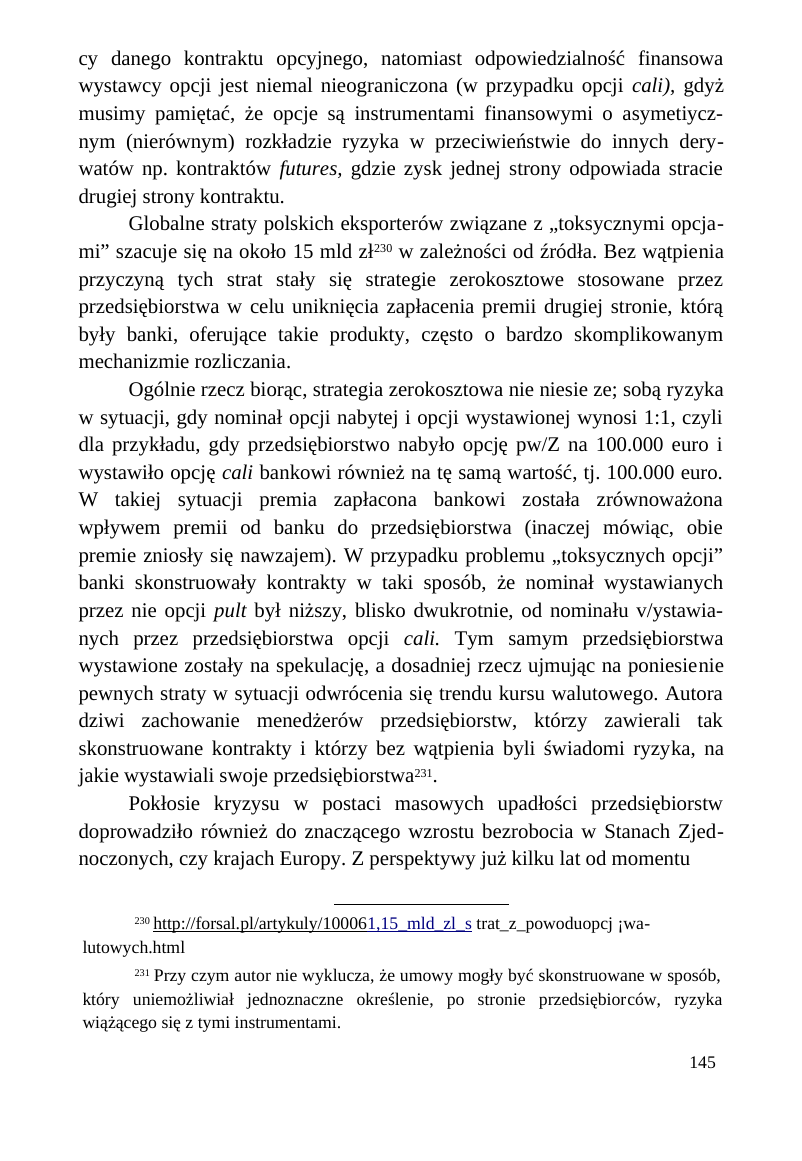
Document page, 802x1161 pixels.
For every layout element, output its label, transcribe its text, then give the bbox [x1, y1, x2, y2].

text 230 http://forsal.pl/artykuly/100061,15_mld_zl_s trat_z_powoduopcj ¡wa­lutowych.html [82, 913, 722, 957]
text Globalne straty polskich eksporterów związane z „toksycznymi opcja­mi” szacuje się na około 15 mld zł230 w zależności od źródła. Bez wątpie­nia przyczyną tych strat stały się strategie zerokosztowe stosowane przez przedsiębiorstwa w celu uniknięcia zapłacenia premii drugiej stronie, którą były banki, oferujące takie produkty, często o bardzo skomplikowanym mechanizmie rozliczania. [78, 211, 724, 373]
text Ogólnie rzecz biorąc, strategia zerokosztowa nie niesie ze; sobą ry­zyka w sytuacji, gdy nominał opcji nabytej i opcji wystawionej wynosi 1:1, czyli dla przykładu, gdy przedsiębiorstwo nabyło opcję pw/Z na 100.000 euro i wystawiło opcję cali bankowi również na tę samą wartość, tj. 100.000 euro. W takiej sytuacji premia zapłacona bankowi została zrównoważona wpływem premii od banku do przedsiębiorstwa (inaczej mówiąc, obie premie zniosły się nawzajem). W przypadku problemu „toksycznych opcji” banki skonstruowały kontrakty w taki sposób, że nominał wystawianych przez nie opcji pult był niższy, blisko dwukrotnie, od nominału v/ystawia- nych przez przedsiębiorstwa opcji cali. Tym samym przedsiębiorstwa wystawione zostały na spekulację, a dosadniej rzecz ujmując na poniesie­nie pewnych straty w sytuacji odwrócenia się trendu kursu walutowego. Autora dziwi zachowanie menedżerów przedsiębiorstw, którzy zawierali tak skonstruowane kontrakty i którzy bez wątpienia byli świadomi ryzy­ka, na jakie wystawiali swoje przedsiębiorstwa231. [78, 377, 724, 787]
text cy danego kontraktu opcyjnego, natomiast odpowiedzialność finansowa wystawcy opcji jest niemal nieograniczona (w przypadku opcji cali), gdyż musimy pamiętać, że opcje są instrumentami finansowymi o asymetiycz- nym (nierównym) rozkładzie ryzyka w przeciwieństwie do innych dery­watów np. kontraktów futures, gdzie zysk jednej strony odpowiada stracie drugiej strony kontraktu. [78, 46, 724, 208]
text 231 Przy czym autor nie wyklucza, że umowy mogły być skonstruowane w sposób, który uniemożliwiał jednoznaczne określenie, po stronie przedsiębior­ców, ryzyka wiążącego się z tymi instrumentami. [82, 965, 722, 1032]
text 145 [689, 1052, 722, 1072]
text Pokłosie kryzysu w postaci masowych upadłości przedsiębiorstw doprowadziło również do znaczącego wzrostu bezrobocia w Stanach Zjed­noczonych, czy krajach Europy. Z perspektywy już kilku lat od momentu [78, 791, 724, 870]
